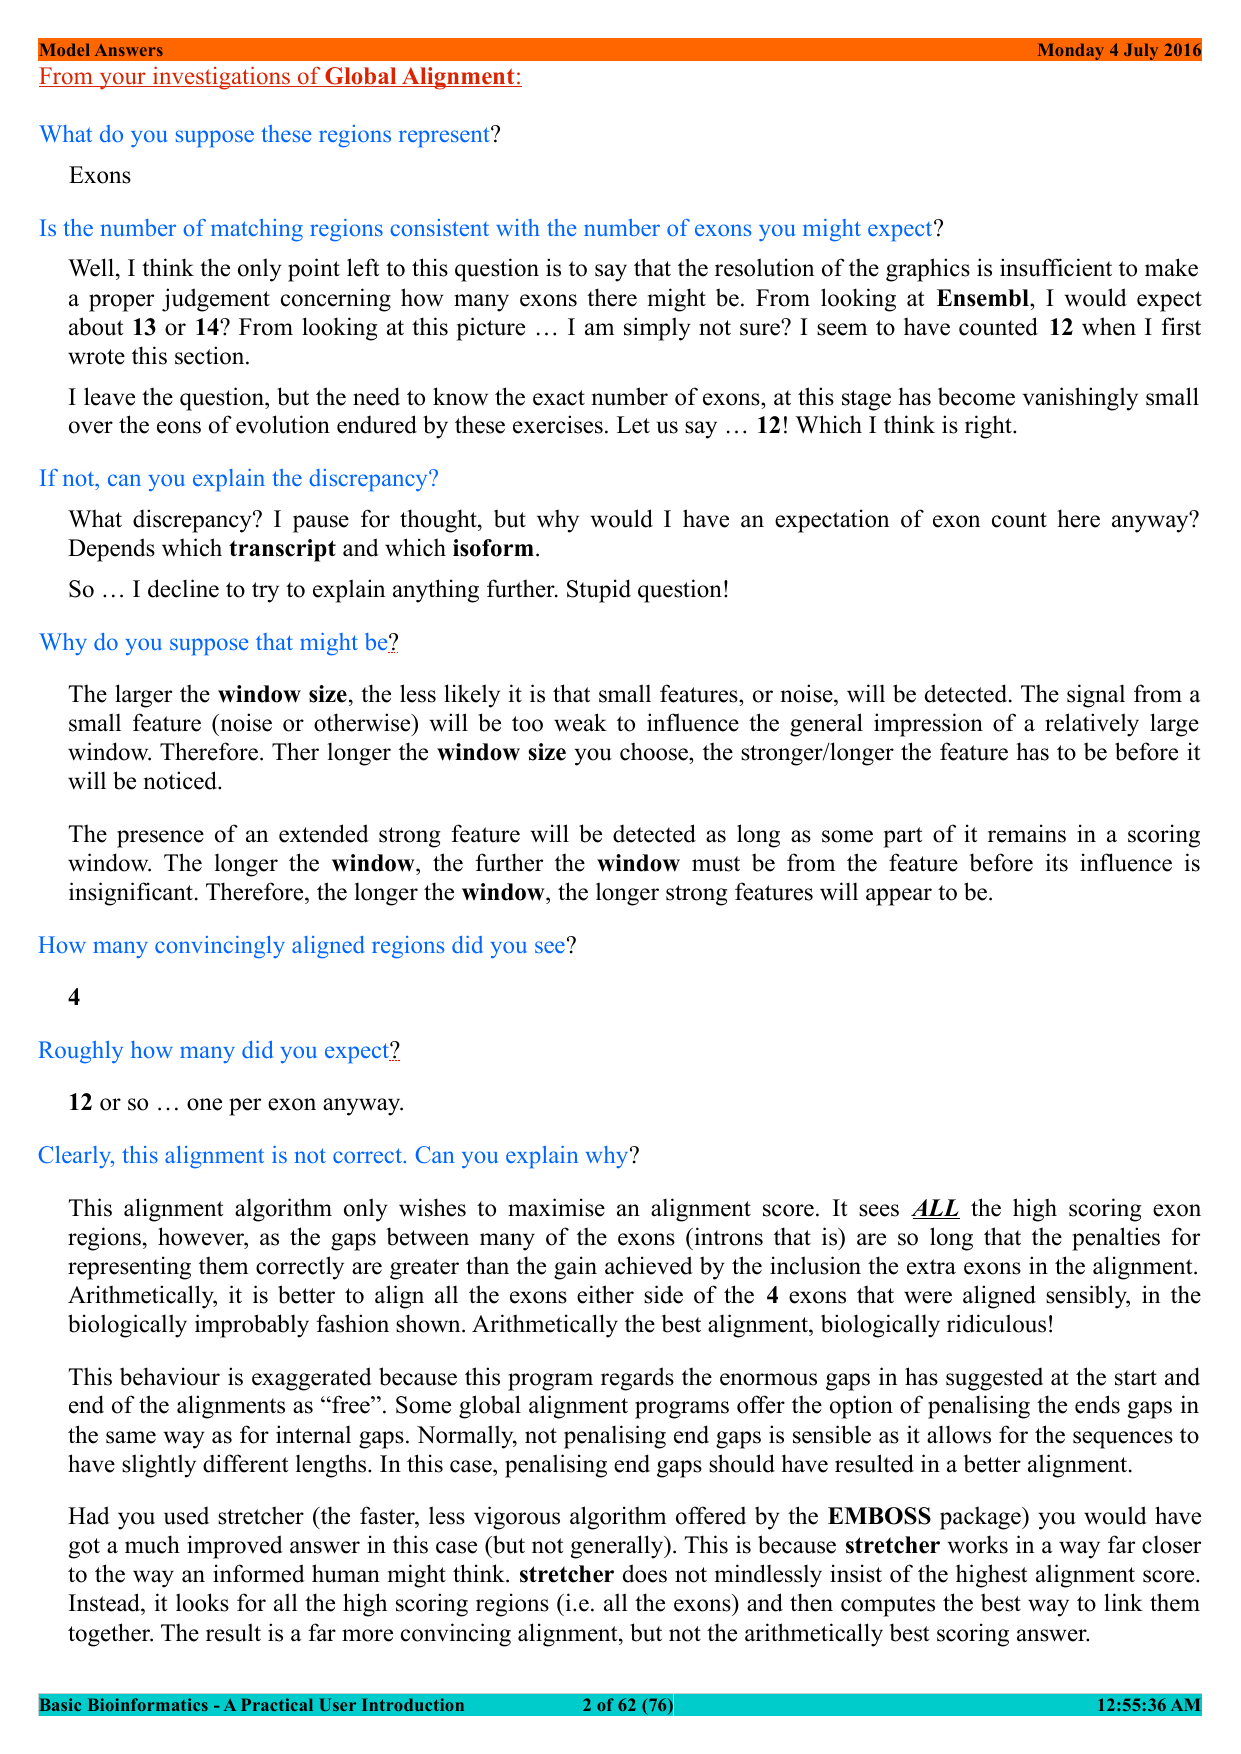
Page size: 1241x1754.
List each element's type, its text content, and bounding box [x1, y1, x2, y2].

text Exons [68, 160, 1202, 189]
text I leave the question, but the need to know the exact number of exons, at this stage has become vanishingly small over the eons of evolution endured by these exercises. Let us say … 12! Which I think is right. [68, 381, 1202, 439]
text So … I decline to try to explain anything further. Stupid question! [68, 574, 1202, 603]
text If not, can you explain the discrepancy? [38, 463, 1202, 492]
text What do you suppose these regions represent? [38, 119, 1202, 148]
text Roughly how many did you expect? [38, 1035, 1202, 1064]
text Well, I think the only point left to this question is to say that the resolution of the graphics is insufficient to make a proper judgement concerning how many exons there might be. From looking at Ensembl, I would expect about 13 or 14? From looking at this picture … I am simply not sure? I seem to have counted 12 when I first wrote this section. [68, 253, 1202, 369]
text 12 or so … one per exon anyway. [68, 1087, 1202, 1116]
text Is the number of matching regions consistent with the number of exons you might expect? [38, 212, 1202, 242]
text 4 [68, 982, 1202, 1011]
text What discrepancy? I pause for thought, but why would I have an expectation of exon count here anyway? Depends which transcript and which isoform. [68, 504, 1202, 562]
text The presence of an extended strong feature will be detected as long as some part of it remains in a scoring window. The longer the window, the further the window must be from the feature before its influence is insignificant. Therefore, the longer the window, the longer strong features will appear to be. [68, 819, 1202, 906]
text Clearly, this alignment is not correct. Can you explain why? [38, 1140, 1202, 1169]
text Why do you suppose that might be? [38, 626, 1202, 655]
text The larger the window size, the less likely it is that small features, or noise, will be detected. The signal from a small feature (noise or otherwise) will be too weak to influence the general impression of a relatively large window. Therefore. Ther longer the window size you choose, the stronger/longer the feature has to be before it will be noticed. [68, 679, 1202, 795]
text How many convincingly aligned regions did you see? [38, 929, 1202, 958]
text This behaviour is exaggerated because this program regards the enormous gaps in has suggested at the start and end of the alignments as “free”. Some global alignment programs offer the option of penalising the ends gaps in the same way as for internal gaps. Normally, not penalising end gaps is sensible as it allows for the sequences to have slightly different lengths. In this case, penalising end gaps should have resulted in a better alignment. [68, 1361, 1202, 1478]
text From your investigations of Global Alignment: [38, 61, 1202, 89]
text This alignment algorithm only wishes to maximise an alignment score. It sees ALL the high scoring exon regions, however, as the gaps between many of the exons (introns that is) are so long that the penalties for representing them correctly are greater than the gain achieved by the inclusion the extra exons in the alignment. Arithmetically, it is better to align all the exons either side of the 4 exons that were aligned sensibly, in the biologically improbably fashion shown. Arithmetically the best alignment, biologically ridiculous! [68, 1192, 1202, 1338]
text Had you used stretcher (the faster, less vigorous algorithm offered by the EMBOSS package) you would have got a much improved answer in this case (but not generally). This is because stretcher works in a way far closer to the way an informed human might think. stretcher does not mindlessly insist of the highest alignment score. Instead, it looks for all the high scoring regions (i.e. all the exons) and then computes the best way to link them together. The result is a far more convincing alignment, but not the arithmetically best scoring answer. [68, 1501, 1202, 1646]
